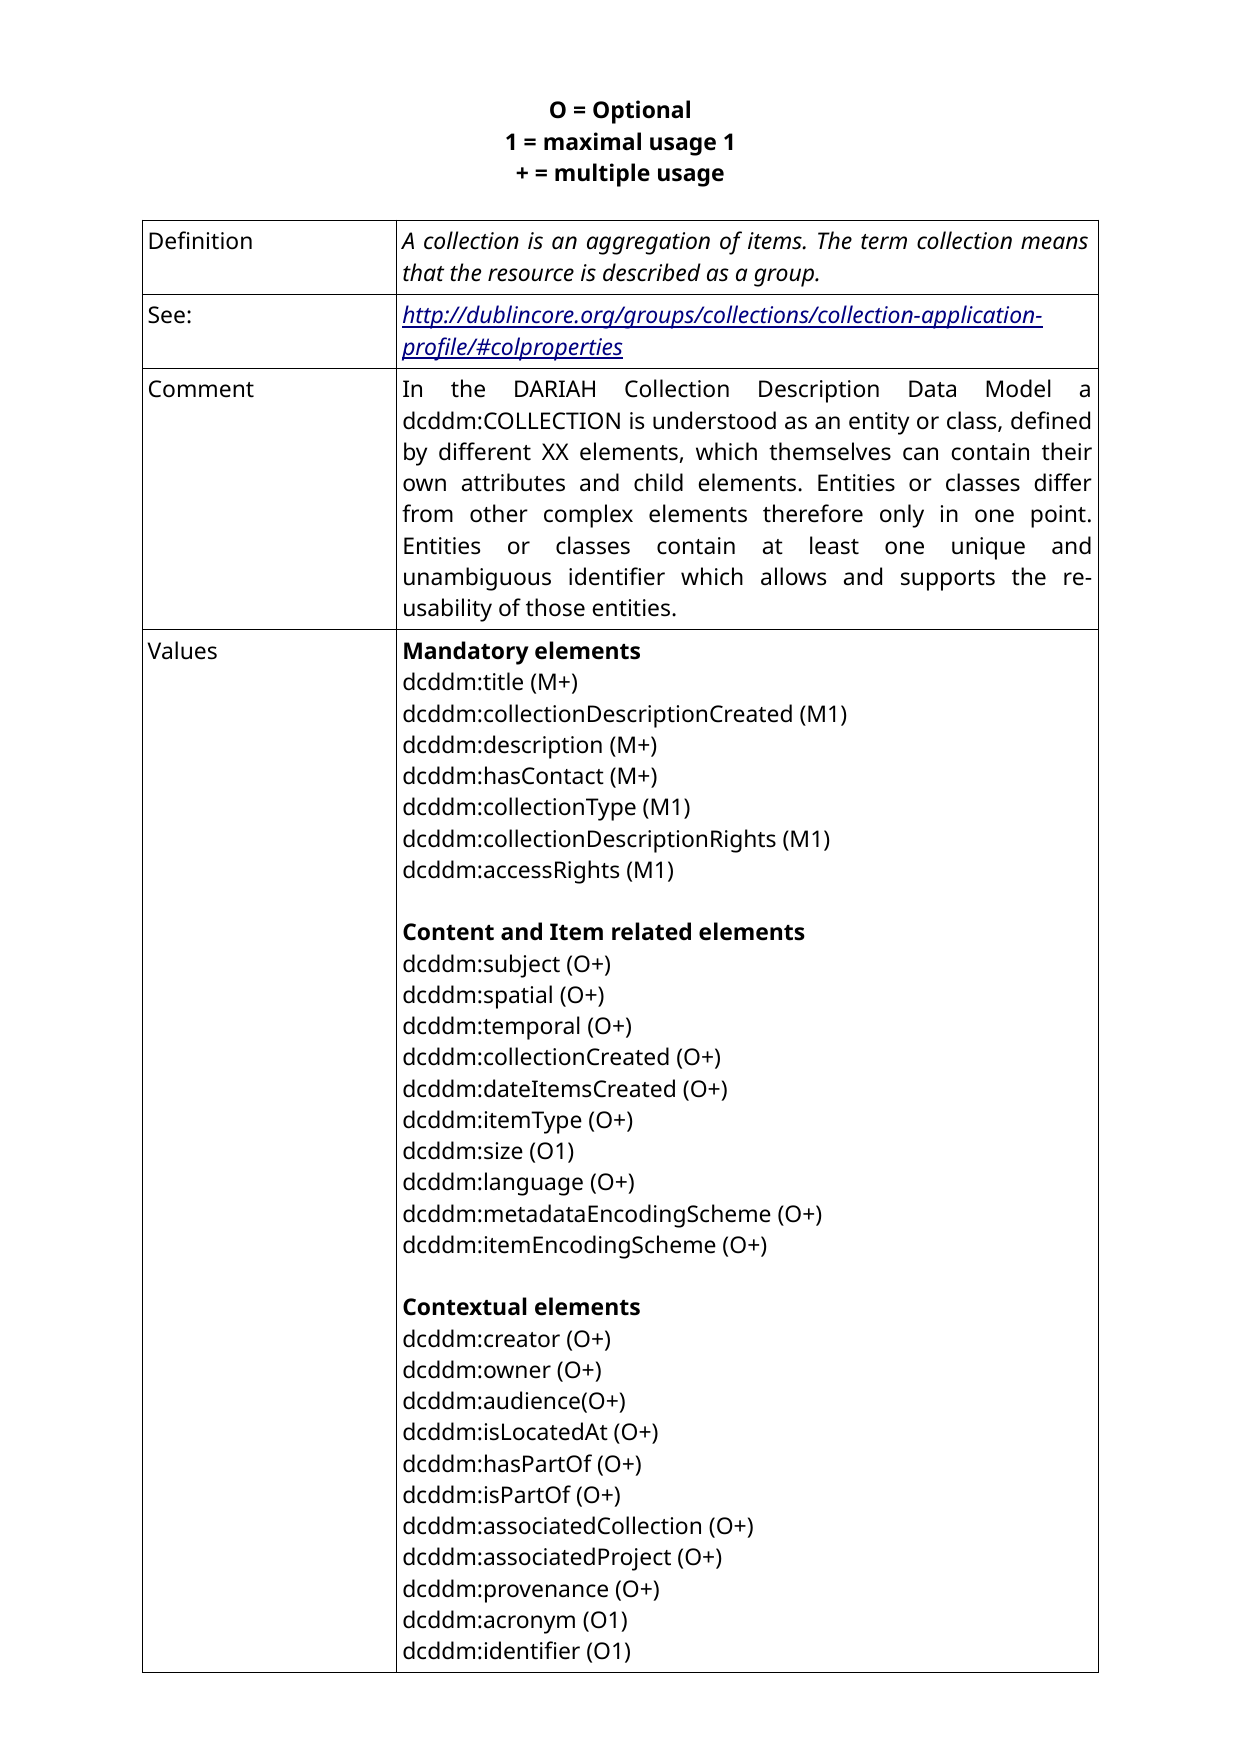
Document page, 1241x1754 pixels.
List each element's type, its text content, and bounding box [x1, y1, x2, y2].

text O = Optional [142, 94, 1098, 126]
table_cell Values [143, 630, 396, 1672]
table_header Definition [143, 221, 396, 293]
text 1 = maximal usage 1 [142, 126, 1098, 157]
table_cell Comment [143, 369, 396, 629]
text + = multiple usage [142, 157, 1098, 188]
table_cell http://dublincore.org/groups/collections/collection-application-profile/#colproperties [397, 295, 1098, 368]
table_cell Mandatory elements dcddm:title (M+) dcddm:collectionDescriptionCreated (M1) dcddm:description (M+) dcddm:hasContact (M+) dcddm:collectionType (M1) dcddm:collectionDescriptionRights (M1) dcddm:accessRights (M1) Content and Item related elements dcddm:subject (O+) dcddm:spatial (O+) dcddm:temporal (O+) dcddm:collectionCreated (O+) dcddm:dateItemsCreated (O+) dcddm:itemType (O+) dcddm:size (O1) dcddm:language (O+) dcddm:metadataEncodingScheme (O+) dcddm:itemEncodingScheme (O+) Contextual elements dcddm:creator (O+) dcddm:owner (O+) dcddm:audience(O+) dcddm:isLocatedAt (O+) dcddm:hasPartOf (O+) dcddm:isPartOf (O+) dcddm:associatedCollection (O+) dcddm:associatedProject (O+) dcddm:provenance (O+) dcddm:acronym (O1) dcddm:identifier (O1) [397, 630, 1098, 1672]
table_cell See: [143, 295, 396, 368]
table_cell In the DARIAH Collection Description Data Model a dcddm:COLLECTION is understood as an entity or class, defined by different XX elements, which themselves can contain their own attributes and child elements. Entities or classes differ from other complex elements therefore only in one point. Entities or classes contain at least one unique and unambiguous identifier which allows and supports the re-usability of those entities. [397, 369, 1098, 629]
table_header A collection is an aggregation of items. The term collection means that the resource is described as a group. [397, 221, 1098, 293]
